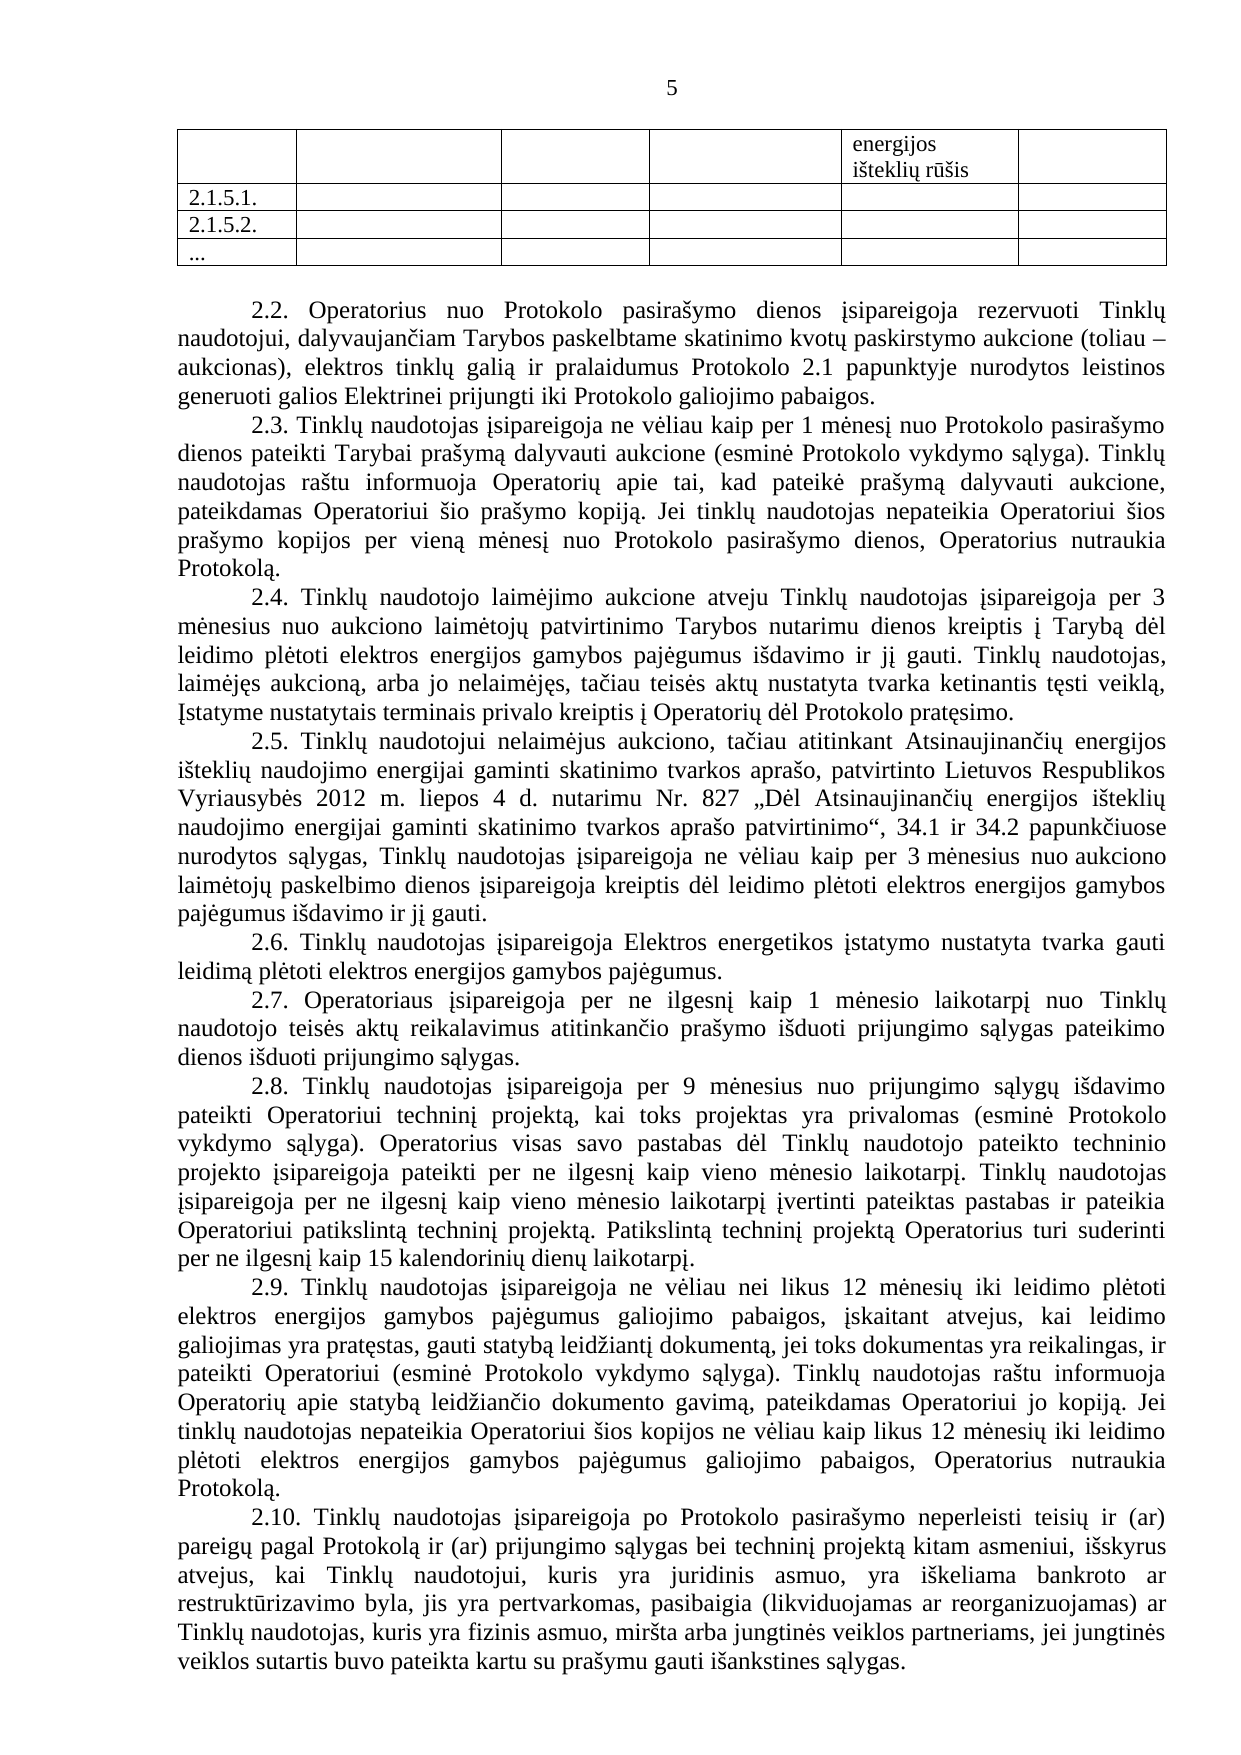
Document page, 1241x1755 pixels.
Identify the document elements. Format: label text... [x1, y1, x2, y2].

text 2.10. Tinklų naudotojas įsipareigoja po Protokolo pasirašymo neperleisti teisių ir (ar) pareigų pagal Protokolą ir (ar) prijungimo sąlygas bei techninį projektą kitam asmeniui, išskyrus atvejus, kai Tinklų naudotojui, kuris yra juridinis asmuo, yra iškeliama bankroto ar restruktūrizavimo byla, jis yra pertvarkomas, pasibaigia (likviduojamas ar reorganizuojamas) ar Tinklų naudotojas, kuris yra fizinis asmuo, miršta arba jungtinės veiklos partneriams, jei jungtinės veiklos sutartis buvo pateikta kartu su prašymu gauti išankstines sąlygas. [177, 1502, 1166, 1675]
table_cell [842, 239, 1018, 265]
table_header [1019, 130, 1166, 183]
text 2.9. Tinklų naudotojas įsipareigoja ne vėliau nei likus 12 mėnesių iki leidimo plėtoti elektros energijos gamybos pajėgumus galiojimo pabaigos, įskaitant atvejus, kai leidimo galiojimas yra pratęstas, gauti statybą leidžiantį dokumentą, jei toks dokumentas yra reikalingas, ir pateikti Operatoriui (esminė Protokolo vykdymo sąlyga). Tinklų naudotojas raštu informuoja Operatorių apie statybą leidžiančio dokumento gavimą, pateikdamas Operatoriui jo kopiją. Jei tinklų naudotojas nepateikia Operatoriui šios kopijos ne vėliau kaip likus 12 mėnesių iki leidimo plėtoti elektros energijos gamybos pajėgumus galiojimo pabaigos, Operatorius nutraukia Protokolą. [177, 1272, 1166, 1502]
table_cell ... [178, 239, 296, 265]
table_cell [1019, 211, 1166, 237]
table_cell [1019, 239, 1166, 265]
table_cell [650, 239, 841, 265]
table_cell [502, 211, 649, 237]
table_cell [650, 211, 841, 237]
table_cell [650, 184, 841, 210]
table_cell [502, 239, 649, 265]
table_header [297, 130, 501, 183]
text 2.4. Tinklų naudotojo laimėjimo aukcione atveju Tinklų naudotojas įsipareigoja per 3 mėnesius nuo aukciono laimėtojų patvirtinimo Tarybos nutarimu dienos kreiptis į Tarybą dėl leidimo plėtoti elektros energijos gamybos pajėgumus išdavimo ir jį gauti. Tinklų naudotojas, laimėjęs aukcioną, arba jo nelaimėjęs, tačiau teisės aktų nustatyta tvarka ketinantis tęsti veiklą, Įstatyme nustatytais terminais privalo kreiptis į Operatorių dėl Protokolo pratęsimo. [177, 582, 1166, 726]
table_cell 2.1.5.1. [178, 184, 296, 210]
table_cell [842, 211, 1018, 237]
table_header [178, 130, 296, 183]
table_cell [502, 184, 649, 210]
table_cell [842, 184, 1018, 210]
table_cell 2.1.5.2. [178, 211, 296, 237]
text 2.8. Tinklų naudotojas įsipareigoja per 9 mėnesius nuo prijungimo sąlygų išdavimo pateikti Operatoriui techninį projektą, kai toks projektas yra privalomas (esminė Protokolo vykdymo sąlyga). Operatorius visas savo pastabas dėl Tinklų naudotojo pateikto techninio projekto įsipareigoja pateikti per ne ilgesnį kaip vieno mėnesio laikotarpį. Tinklų naudotojas įsipareigoja per ne ilgesnį kaip vieno mėnesio laikotarpį įvertinti pateiktas pastabas ir pateikia Operatoriui patikslintą techninį projektą. Patikslintą techninį projektą Operatorius turi suderinti per ne ilgesnį kaip 15 kalendorinių dienų laikotarpį. [177, 1071, 1166, 1272]
table_cell [1019, 184, 1166, 210]
text 2.2. Operatorius nuo Protokolo pasirašymo dienos įsipareigoja rezervuoti Tinklų naudotojui, dalyvaujančiam Tarybos paskelbtame skatinimo kvotų paskirstymo aukcione (toliau – aukcionas), elektros tinklų galią ir pralaidumus Protokolo 2.1 papunktyje nurodytos leistinos generuoti galios Elektrinei prijungti iki Protokolo galiojimo pabaigos. [177, 295, 1166, 410]
table_header [502, 130, 649, 183]
text 2.5. Tinklų naudotojui nelaimėjus aukciono, tačiau atitinkant Atsinaujinančių energijos išteklių naudojimo energijai gaminti skatinimo tvarkos aprašo, patvirtinto Lietuvos Respublikos Vyriausybės 2012 m. liepos 4 d. nutarimu Nr. 827 „Dėl Atsinaujinančių energijos išteklių naudojimo energijai gaminti skatinimo tvarkos aprašo patvirtinimo“, 34.1 ir 34.2 papunkčiuose nurodytos sąlygas, Tinklų naudotojas įsipareigoja ne vėliau kaip per 3 mėnesius nuo aukciono laimėtojų paskelbimo dienos įsipareigoja kreiptis dėl leidimo plėtoti elektros energijos gamybos pajėgumus išdavimo ir jį gauti. [177, 726, 1166, 927]
table_cell [297, 239, 501, 265]
table_cell [297, 211, 501, 237]
table_header [650, 130, 841, 183]
text 2.3. Tinklų naudotojas įsipareigoja ne vėliau kaip per 1 mėnesį nuo Protokolo pasirašymo dienos pateikti Tarybai prašymą dalyvauti aukcione (esminė Protokolo vykdymo sąlyga). Tinklų naudotojas raštu informuoja Operatorių apie tai, kad pateikė prašymą dalyvauti aukcione, pateikdamas Operatoriui šio prašymo kopiją. Jei tinklų naudotojas nepateikia Operatoriui šios prašymo kopijos per vieną mėnesį nuo Protokolo pasirašymo dienos, Operatorius nutraukia Protokolą. [177, 410, 1166, 582]
text 2.6. Tinklų naudotojas įsipareigoja Elektros energetikos įstatymo nustatyta tvarka gauti leidimą plėtoti elektros energijos gamybos pajėgumus. [177, 927, 1166, 985]
table_header energijos išteklių rūšis [842, 130, 1018, 183]
table_cell [297, 184, 501, 210]
text 2.7. Operatoriaus įsipareigoja per ne ilgesnį kaip 1 mėnesio laikotarpį nuo Tinklų naudotojo teisės aktų reikalavimus atitinkančio prašymo išduoti prijungimo sąlygas pateikimo dienos išduoti prijungimo sąlygas. [177, 985, 1166, 1071]
